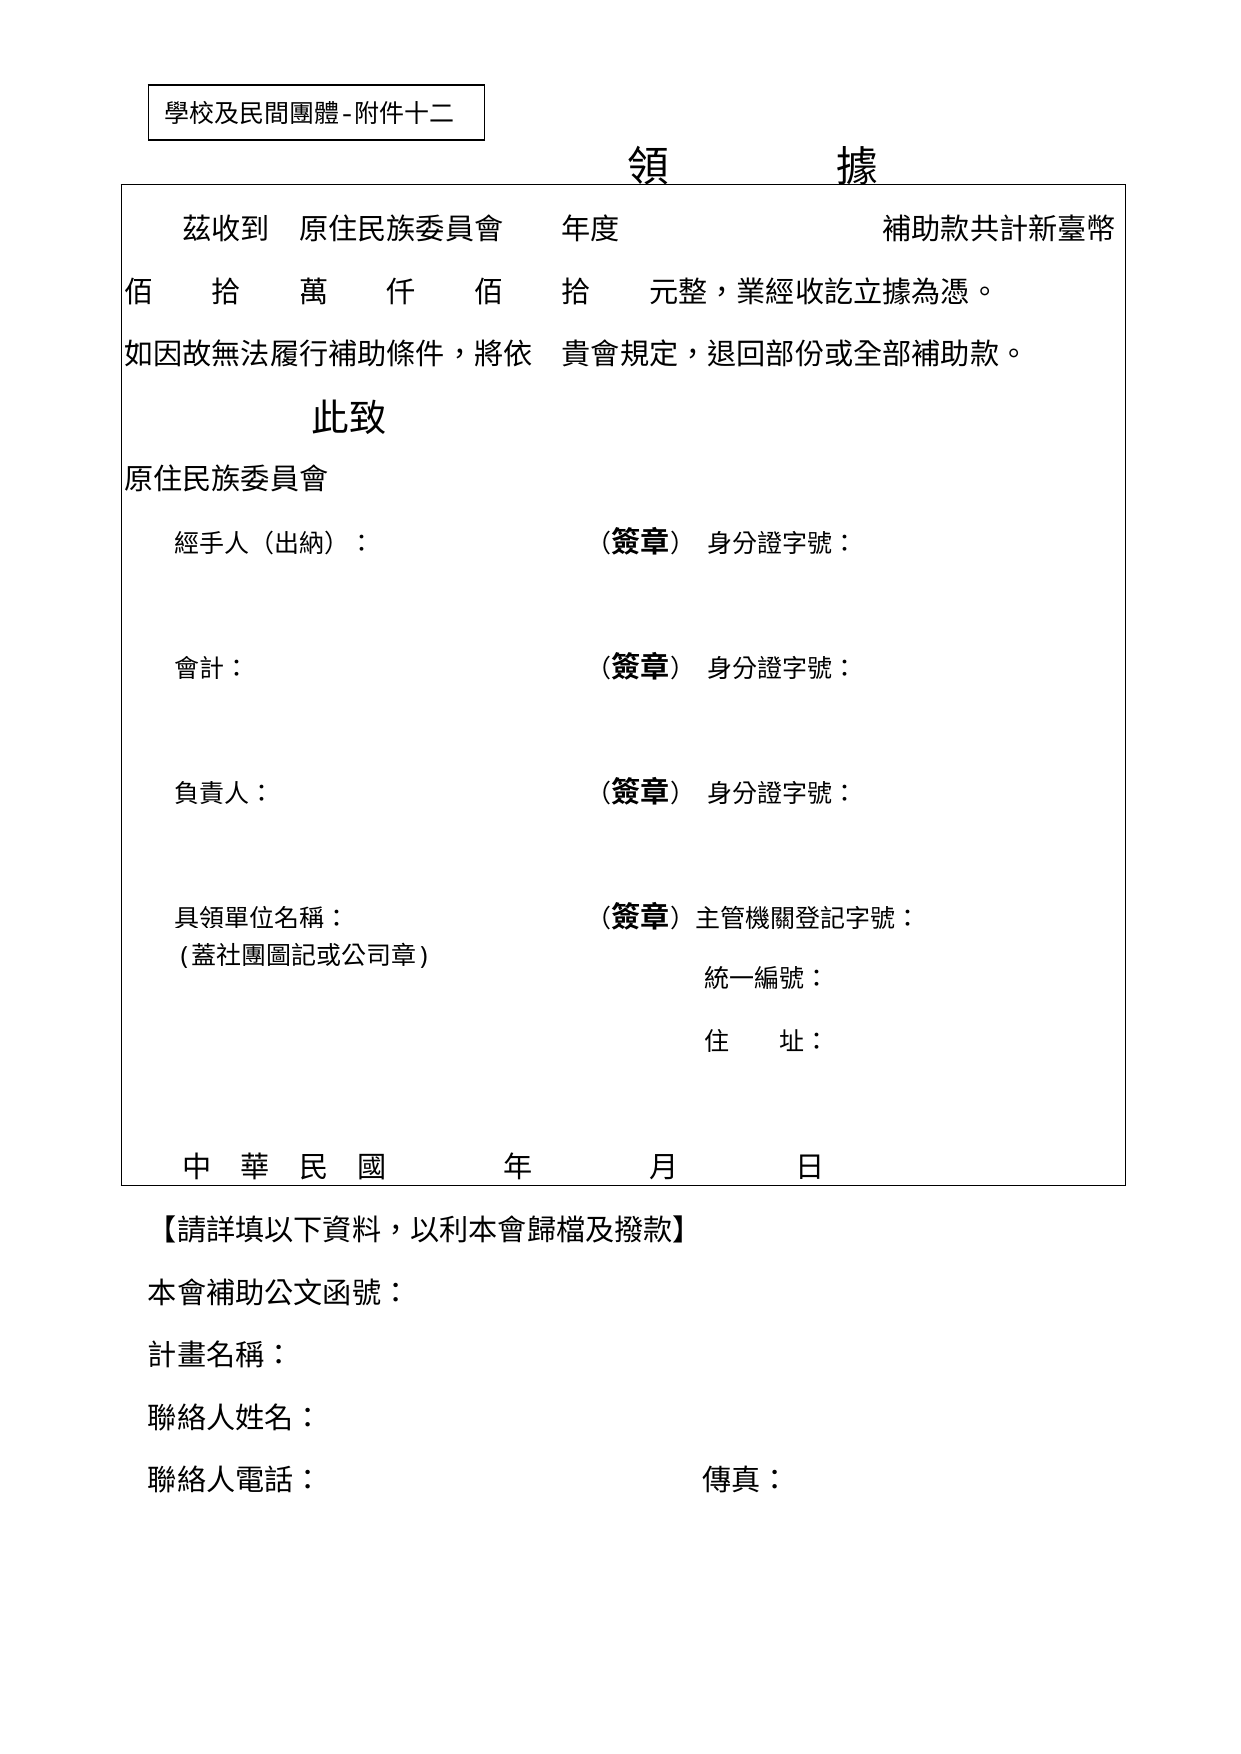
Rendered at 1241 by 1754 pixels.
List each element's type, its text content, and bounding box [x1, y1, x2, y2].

text 本會補助公文函號： [148, 1249, 1092, 1311]
text 聯絡人姓名： [148, 1374, 1092, 1436]
table_header 茲收到 原住民族委員會 年度 補助款共計新臺幣 佰 拾 萬 仟 佰 拾 元整，業經收訖立據為憑。 如因故無法履行補助條件，將依 貴會規定，退回部份或全部補助款。 此致 原住民族委員會 經手人（出納）： （簽章） 身分證字號： 會計： （簽章） 身分證字號： 負責人： （簽章） 身分證字號： 具領單位名稱： （簽章）主管機關登記字號： 統一編號： 住 址： 中 華 民 國 年 月 日 [122, 185, 1125, 1185]
text 【請詳填以下資料，以利本會歸檔及撥款】 [148, 1186, 1092, 1249]
text 學校及民間團體-附件十二 [164, 93, 469, 130]
text 計畫名稱： [148, 1311, 1092, 1374]
text 領 據 [149, 86, 484, 139]
text 領 據 [148, 122, 1092, 184]
text 聯絡人電話： 傳真： [148, 1436, 1092, 1499]
